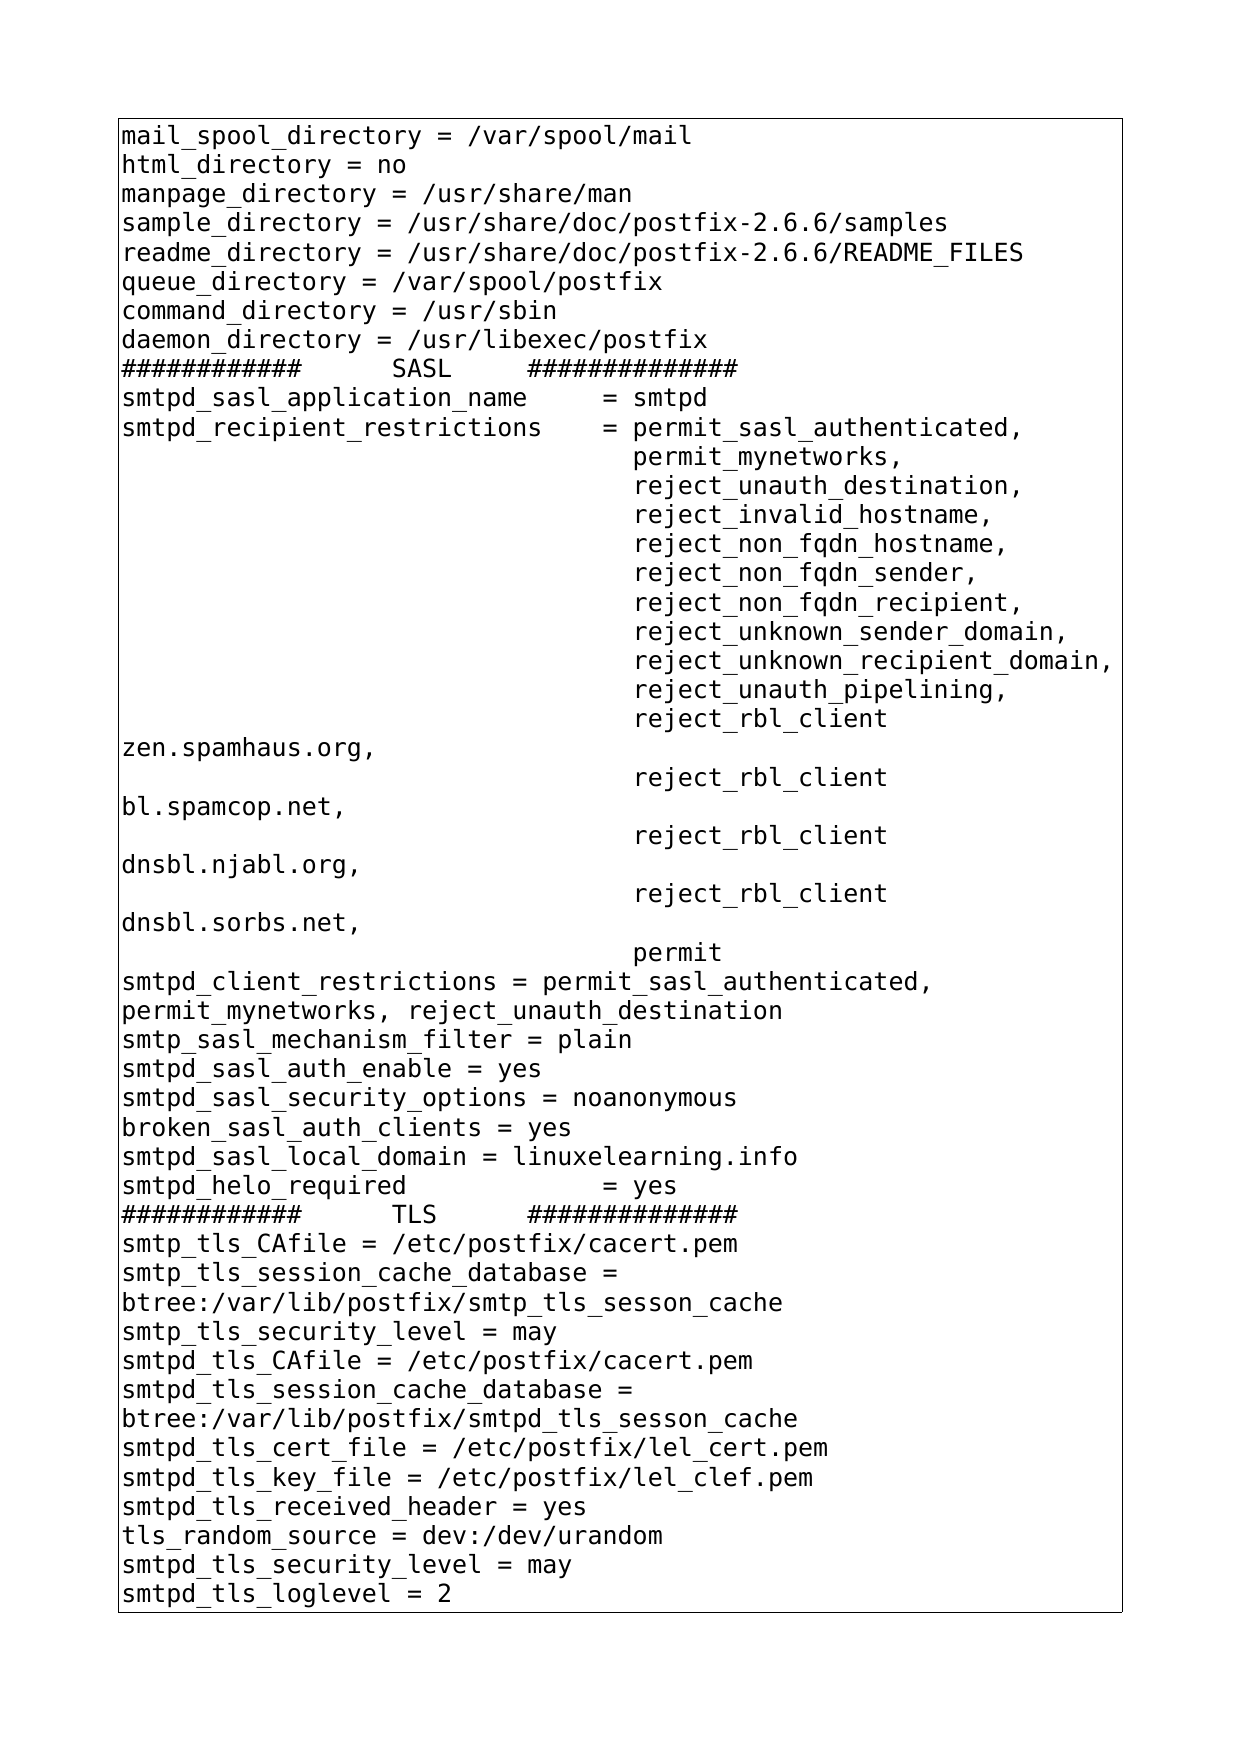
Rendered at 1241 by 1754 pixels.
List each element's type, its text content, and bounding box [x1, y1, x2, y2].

table_header mail_spool_directory = /var/spool/mail html_directory = no manpage_directory = /usr/share/man sample_directory = /usr/share/doc/postfix-2.6.6/samples readme_directory = /usr/share/doc/postfix-2.6.6/README_FILES queue_directory = /var/spool/postfix command_directory = /usr/sbin daemon_directory = /usr/libexec/postfix ############ SASL ############## smtpd_sasl_application_name = smtpd smtpd_recipient_restrictions = permit_sasl_authenticated, permit_mynetworks, reject_unauth_destination, reject_invalid_hostname, reject_non_fqdn_hostname, reject_non_fqdn_sender, reject_non_fqdn_recipient, reject_unknown_sender_domain, reject_unknown_recipient_domain, reject_unauth_pipelining, reject_rbl_client zen.spamhaus.org, reject_rbl_client bl.spamcop.net, reject_rbl_client dnsbl.njabl.org, reject_rbl_client dnsbl.sorbs.net, permit smtpd_client_restrictions = permit_sasl_authenticated, permit_mynetworks, reject_unauth_destination smtp_sasl_mechanism_filter = plain smtpd_sasl_auth_enable = yes smtpd_sasl_security_options = noanonymous broken_sasl_auth_clients = yes smtpd_sasl_local_domain = linuxelearning.info smtpd_helo_required = yes ############ TLS ############## smtp_tls_CAfile = /etc/postfix/cacert.pem smtp_tls_session_cache_database = btree:/var/lib/postfix/smtp_tls_sesson_cache smtp_tls_security_level = may smtpd_tls_CAfile = /etc/postfix/cacert.pem smtpd_tls_session_cache_database = btree:/var/lib/postfix/smtpd_tls_sesson_cache smtpd_tls_cert_file = /etc/postfix/lel_cert.pem smtpd_tls_key_file = /etc/postfix/lel_clef.pem smtpd_tls_received_header = yes tls_random_source = dev:/dev/urandom smtpd_tls_security_level = may smtpd_tls_loglevel = 2 [119, 119, 1122, 1612]
